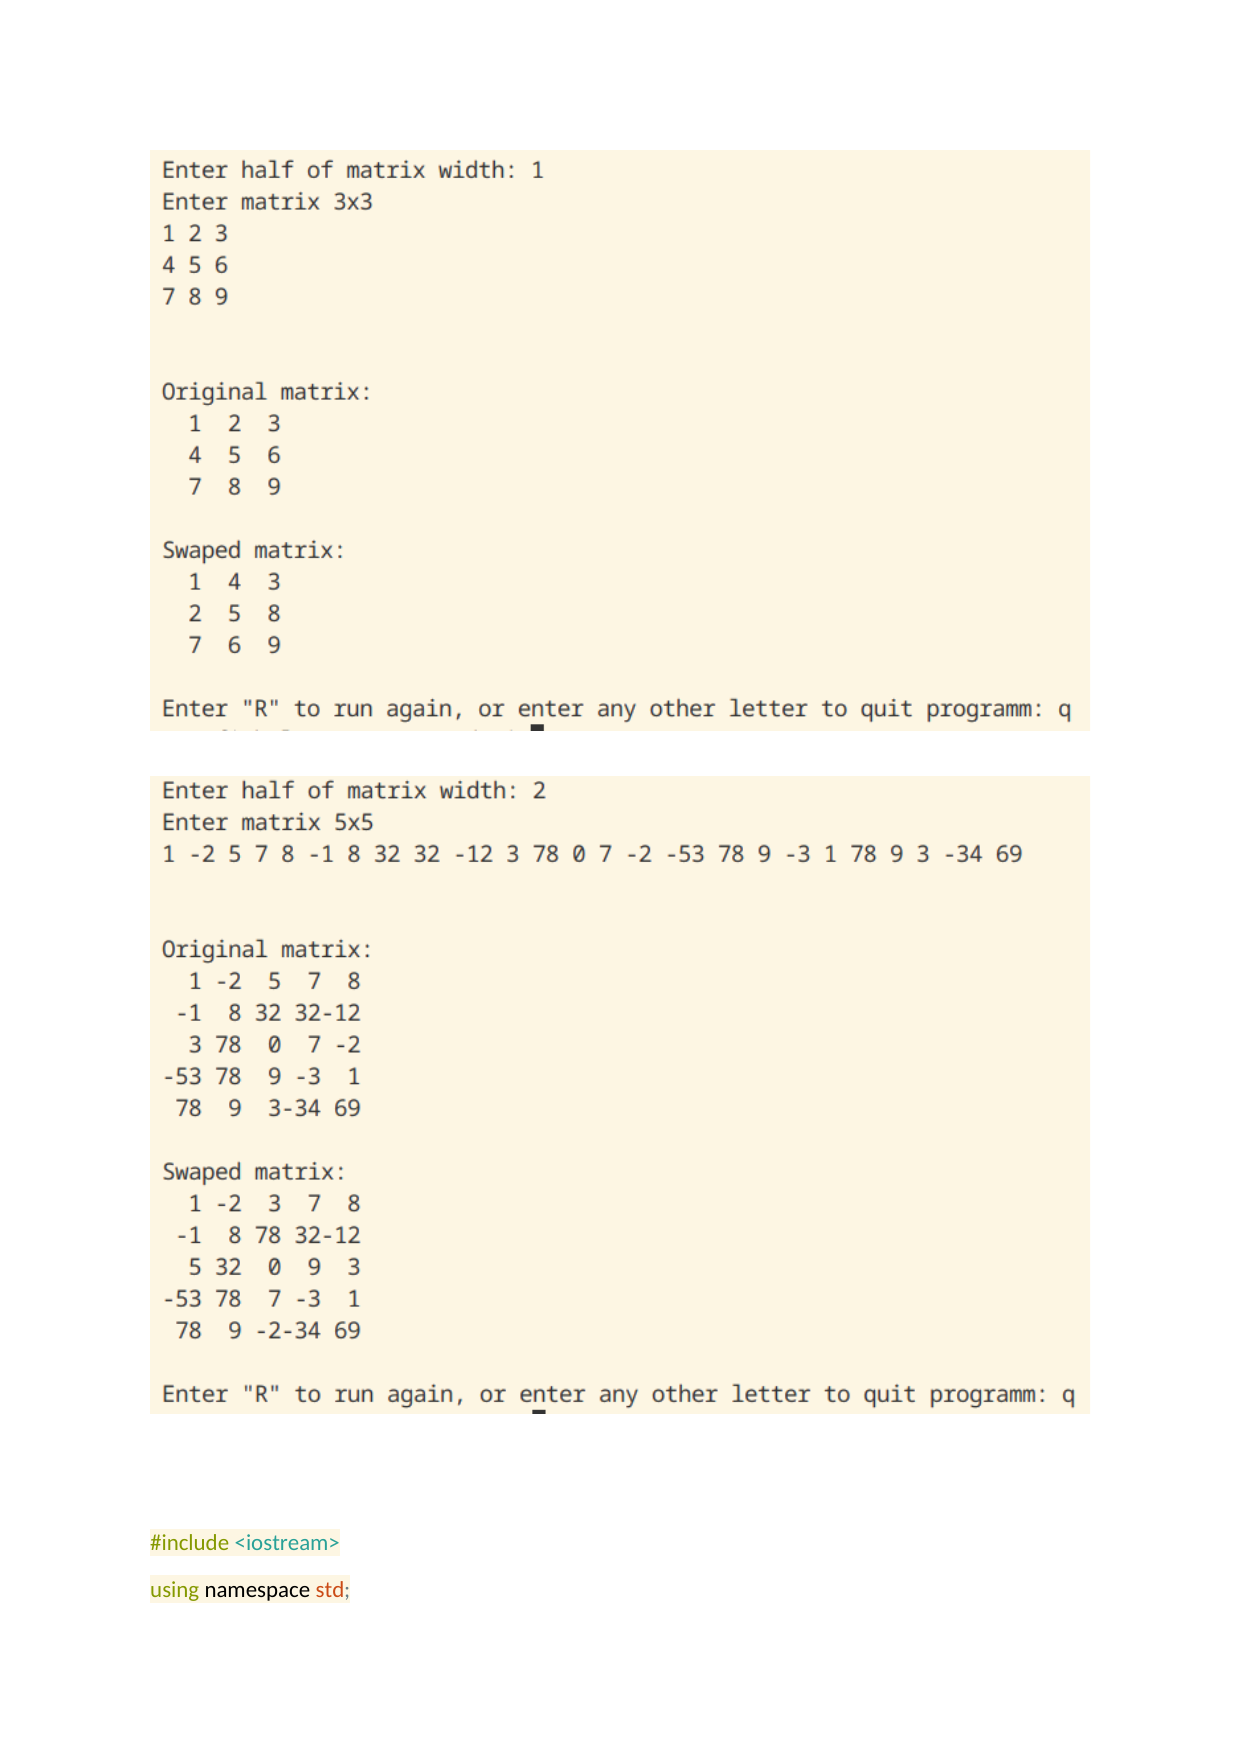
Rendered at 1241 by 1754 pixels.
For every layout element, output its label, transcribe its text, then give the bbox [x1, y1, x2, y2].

text using namespace std; [150, 1575, 1090, 1603]
picture [150, 776, 1091, 1414]
text #include <iostream> [150, 1528, 1090, 1556]
picture [150, 150, 1091, 731]
